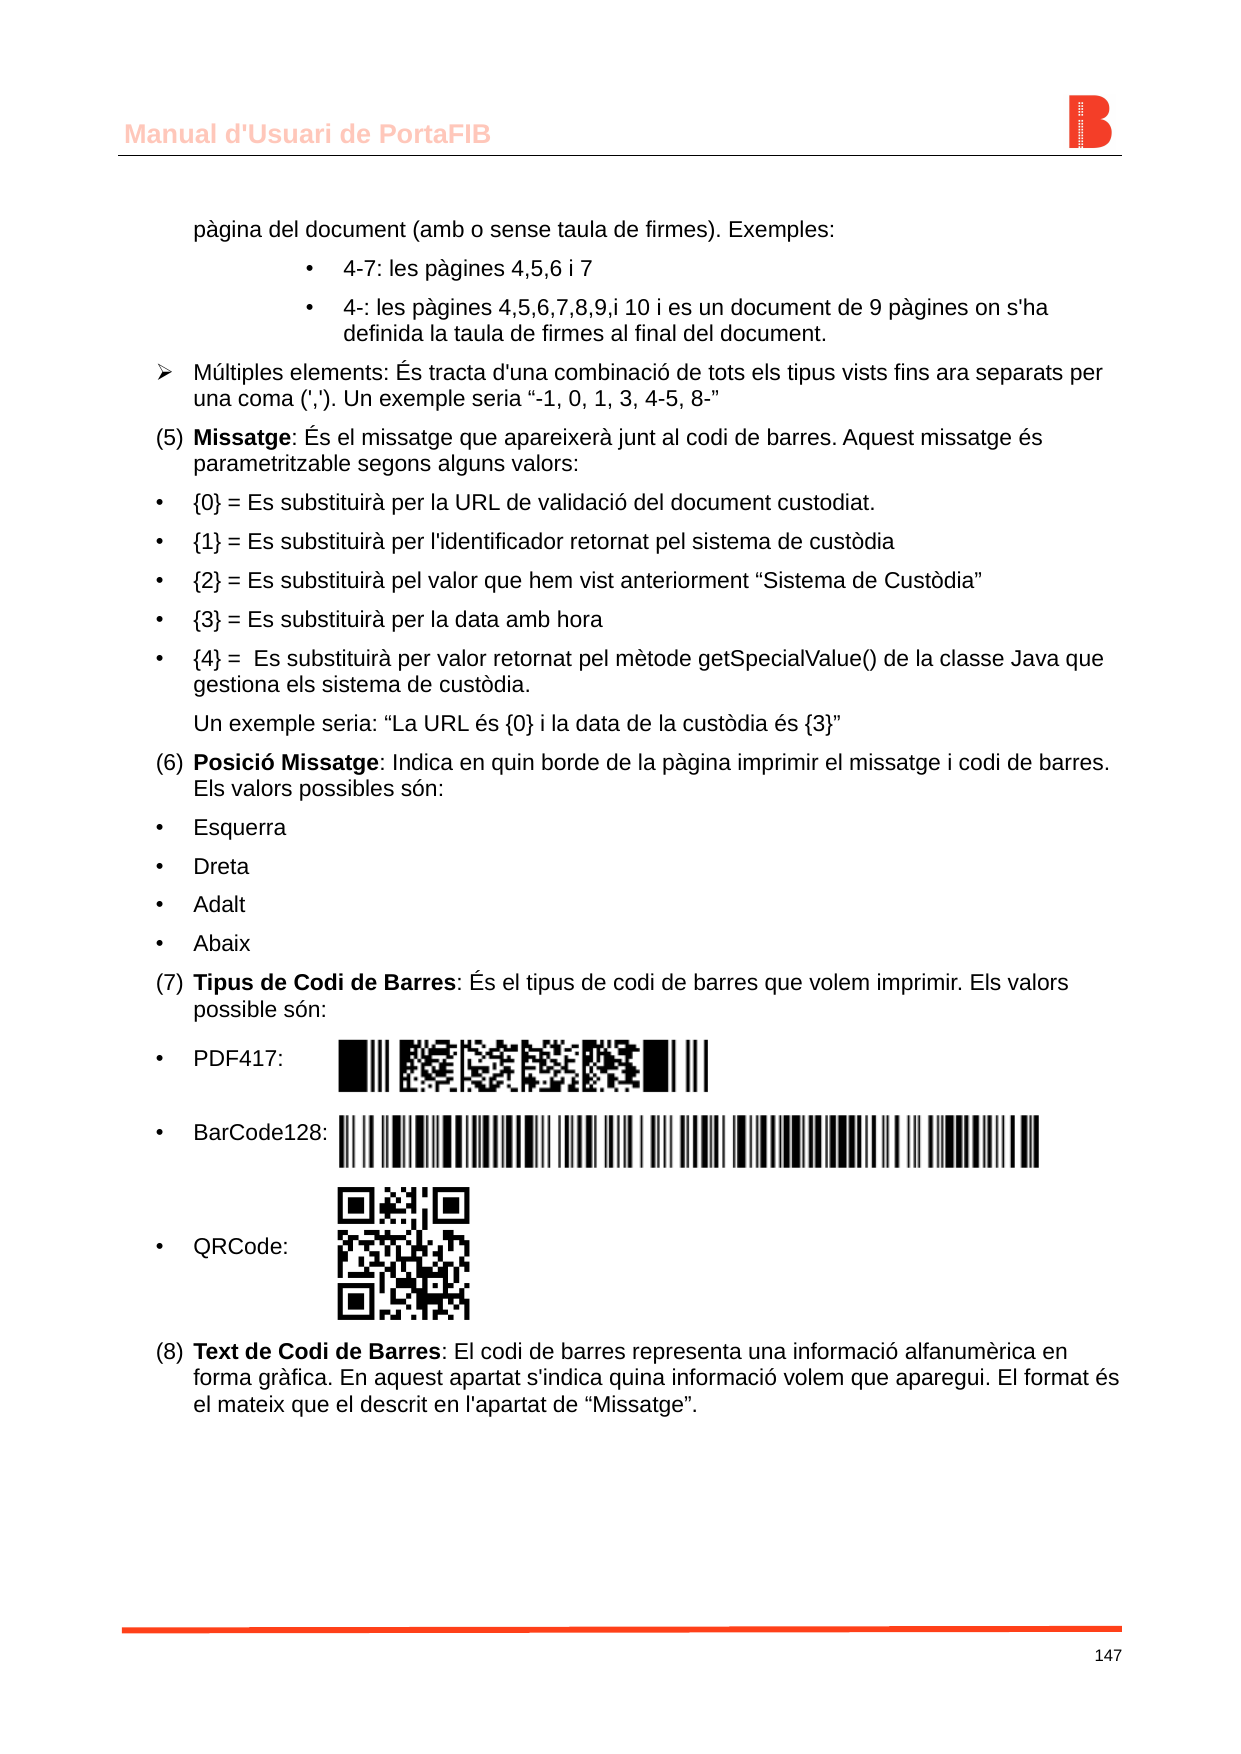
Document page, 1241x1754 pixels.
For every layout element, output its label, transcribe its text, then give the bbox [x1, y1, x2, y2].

picture [333, 1183, 473, 1326]
list BarCode128: [156, 1110, 334, 1171]
list 4-: les pàgines 4,5,6,7,8,9,i 10 i es un document de 9 pàgines on s'ha definida la taula de firmes al final del document. [306, 293, 1122, 346]
list Adalt [156, 891, 1122, 918]
list Dreta [156, 853, 1122, 879]
list [715, 1034, 1122, 1098]
list PDF417: [156, 1034, 334, 1098]
picture [1063, 94, 1117, 150]
list {2} = Es substituirà pel valor que hem vist anteriorment “Sistema de Custòdia” [156, 567, 1122, 593]
list Posició Missatge: Indica en quin borde de la pàgina imprimir el missatge i codi de barres. Els valors possibles són: [156, 748, 1122, 801]
list {1} = Es substituirà per l'identificador retornat pel sistema de custòdia [156, 528, 1122, 554]
list [473, 1184, 1122, 1325]
list 4-7: les pàgines 4,5,6 i 7 [306, 254, 1122, 281]
list Tipus de Codi de Barres: És el tipus de codi de barres que volem imprimir. Els valors possible són: [156, 969, 1122, 1022]
picture [334, 1034, 715, 1098]
list {0} = Es substituirà per la URL de validació del document custodiat. [156, 489, 1122, 515]
list Missatge: És el missatge que apareixerà junt al codi de barres. Aquest missatge és parametritzable segons alguns valors: [156, 424, 1122, 477]
list QRCode: [156, 1184, 333, 1325]
list Abaix [156, 930, 1122, 957]
list Text de Codi de Barres: El codi de barres representa una informació alfanumèrica en forma gràfica. En aquest apartat s'indica quina informació volem que aparegui. El format és el mateix que el descrit en l'apartat de “Missatge”. [156, 1338, 1122, 1417]
list [1043, 1110, 1122, 1171]
picture [334, 1110, 1043, 1172]
list {4} = Es substituirà per valor retornat pel mètode getSpecialValue() de la classe Java que gestiona els sistema de custòdia. [156, 644, 1122, 697]
list pàgina del document (amb o sense taula de firmes). Exemples: [156, 216, 1122, 242]
list Múltiples elements: És tracta d'una combinació de tots els tipus vists fins ara separats per una coma (','). Un exemple seria “-1, 0, 1, 3, 4-5, 8-” [156, 359, 1122, 411]
list Un exemple seria: “La URL és {0} i la data de la custòdia és {3}” [156, 710, 1122, 736]
list {3} = Es substituirà per la data amb hora [156, 606, 1122, 632]
list Esquerra [156, 814, 1122, 840]
